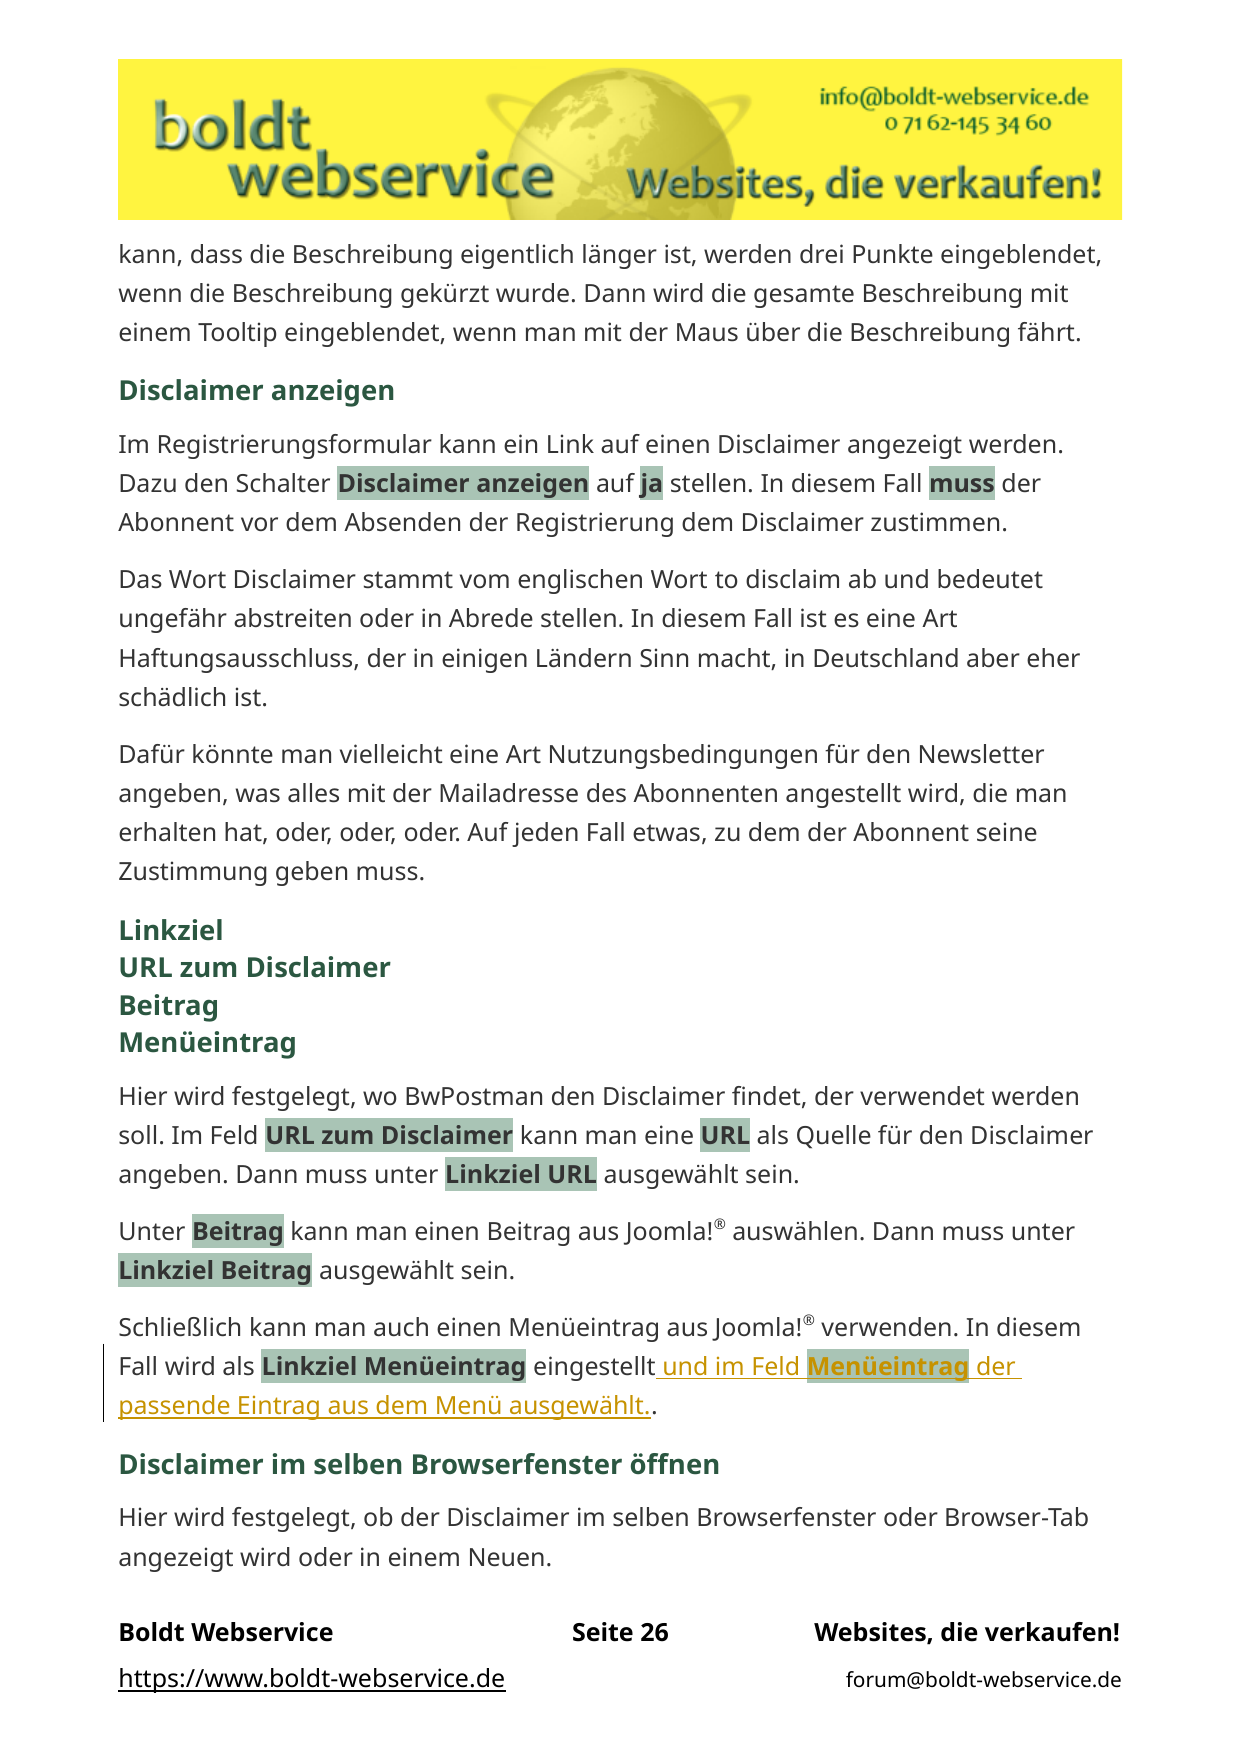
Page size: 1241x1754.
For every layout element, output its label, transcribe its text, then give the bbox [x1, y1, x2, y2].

text Schließlich kann man auch einen Menüeintrag aus Joomla!® verwenden. In diesem Fall wird als Linkziel Menüeintrag eingestellt und im Feld Menüeintrag der passende Eintrag aus dem Menü ausgewählt.. [118, 1309, 1122, 1422]
text Unter Beitrag kann man einen Beitrag aus Joomla!® auswählen. Dann muss unter Linkziel Beitrag ausgewählt sein. [118, 1213, 1122, 1287]
subtitle Disclaimer anzeigen [118, 371, 1122, 409]
text Das Wort Disclaimer stammt vom englischen Wort to disclaim ab und bedeutet ungefähr abstreiten oder in Abrede stellen. In diesem Fall ist es eine Art Haftungsausschluss, der in einigen Ländern Sinn macht, in Deutschland aber eher schädlich ist. [118, 562, 1122, 713]
text kann, dass die Beschreibung eigentlich länger ist, werden drei Punkte eingeblendet, wenn die Beschreibung gekürzt wurde. Dann wird die gesamte Beschreibung mit einem Tooltip eingeblendet, wenn man mit der Maus über die Beschreibung fährt. [118, 236, 1122, 349]
text Hier wird festgelegt, wo BwPostman den Disclaimer findet, der verwendet werden soll. Im Feld URL zum Disclaimer kann man eine URL als Quelle für den Disclaimer angeben. Dann muss unter Linkziel URL ausgewählt sein. [118, 1078, 1122, 1191]
text Hier wird festgelegt, ob der Disclaimer im selben Browserfenster oder Browser-Tab angezeigt wird oder in einem Neuen. [118, 1500, 1122, 1573]
subtitle Linkziel URL zum Disclaimer Beitrag Menüeintrag [118, 911, 1122, 1061]
text Dafür könnte man vielleicht eine Art Nutzungsbedingungen für den Newsletter angeben, was alles mit der Mailadresse des Abonnenten angestellt wird, die man erhalten hat, oder, oder, oder. Auf jeden Fall etwas, zu dem der Abonnent seine Zustimmung geben muss. [118, 736, 1122, 888]
picture [118, 59, 1123, 220]
text Im Registrierungsformular kann ein Link auf einen Disclaimer angezeigt werden. Dazu den Schalter Disclaimer anzeigen auf ja stellen. In diesem Fall muss der Abonnent vor dem Absenden der Registrierung dem Disclaimer zustimmen. [118, 427, 1122, 539]
subtitle Disclaimer im selben Browserfenster öffnen [118, 1445, 1122, 1482]
